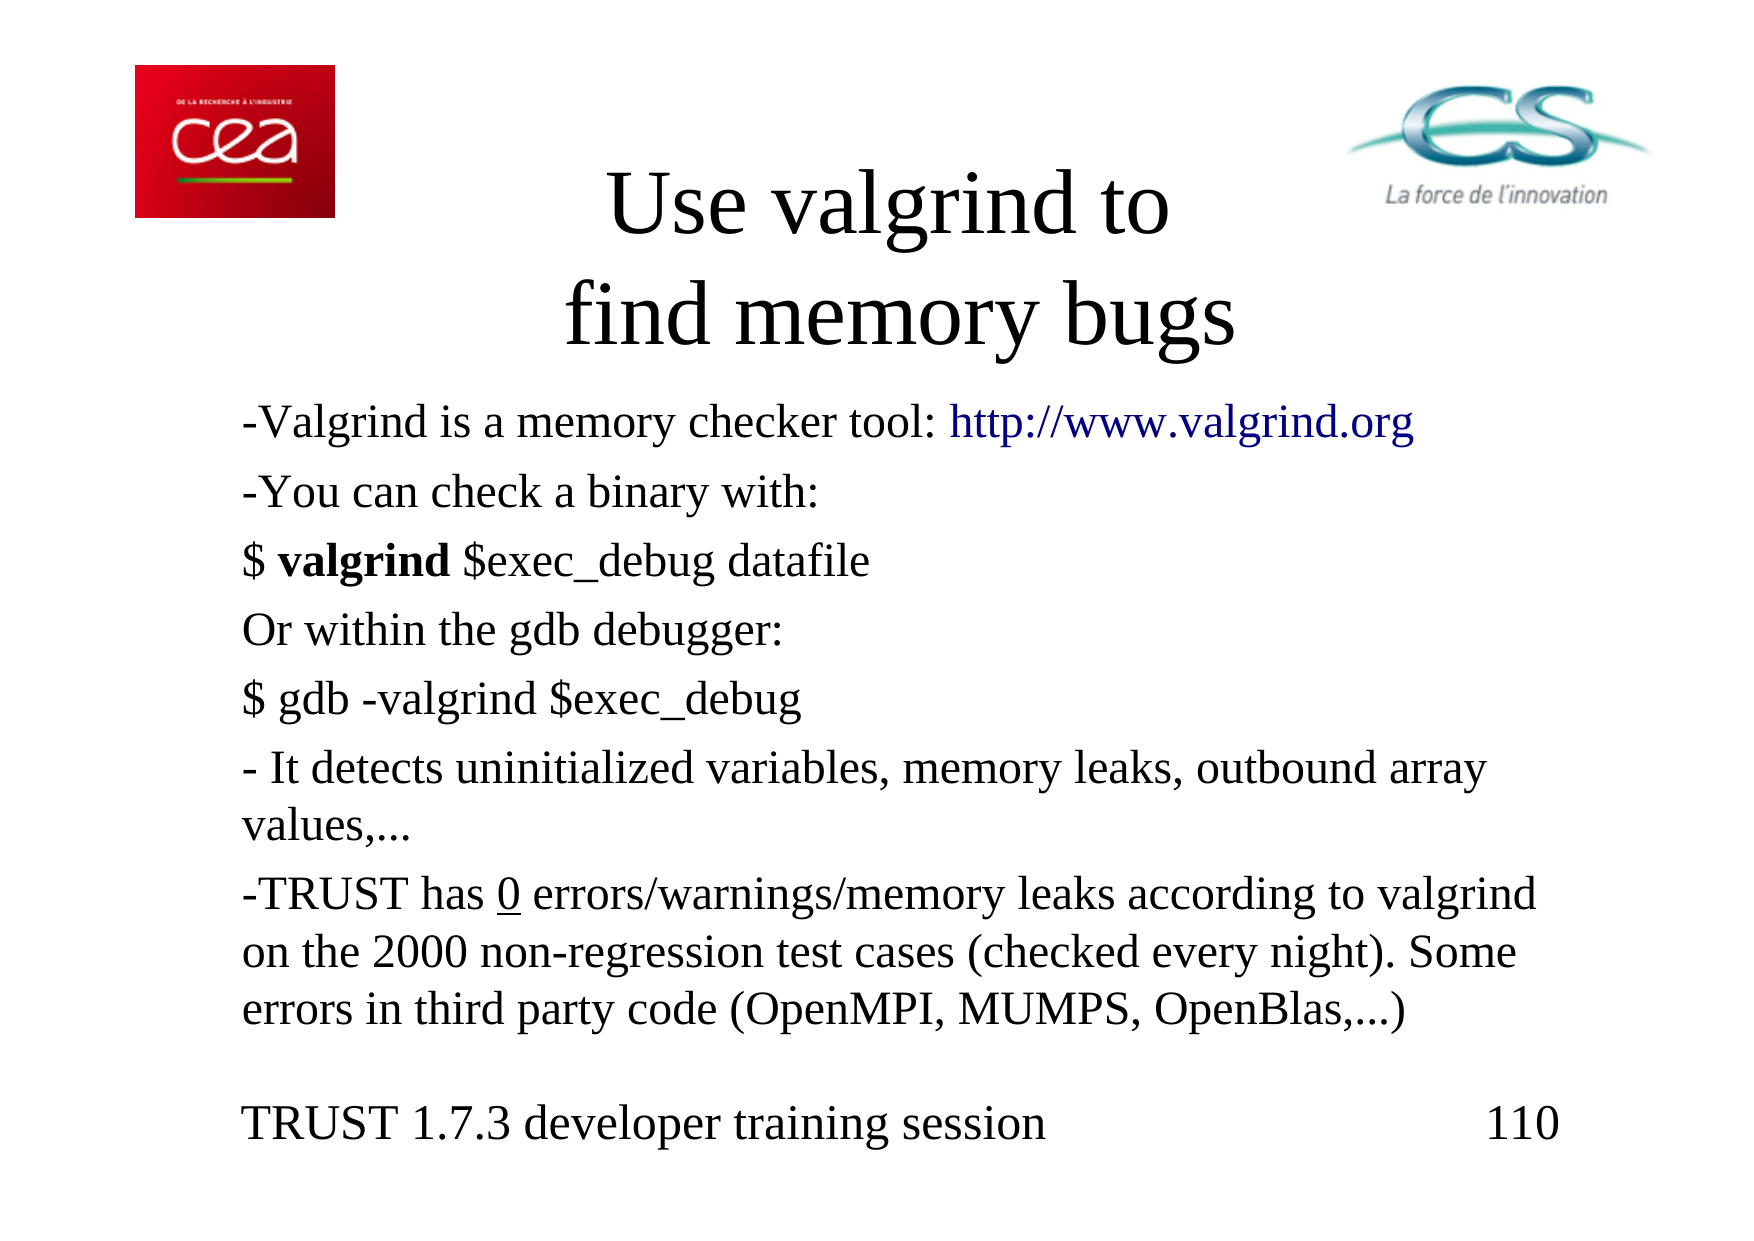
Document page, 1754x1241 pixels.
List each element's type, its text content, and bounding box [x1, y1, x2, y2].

picture [1340, 73, 1662, 218]
title Use valgrind to find memory bugs [225, 127, 1576, 377]
picture [135, 65, 335, 218]
list -Valgrind is a memory checker tool: http://www.valgrind.org -You can check a binary with: $ valgrind $exec_debug datafile Or within the gdb debugger: $ gdb -valgrind $exec_debug - It detects uninitialized variables, memory leaks, outbound array values,... -TRUST has 0 errors/warnings/memory leaks according to valgrind on the 2000 non-regression test cases (checked every night). Some errors in third party code (OpenMPI, MUMPS, OpenBlas,...) [226, 382, 1577, 1056]
